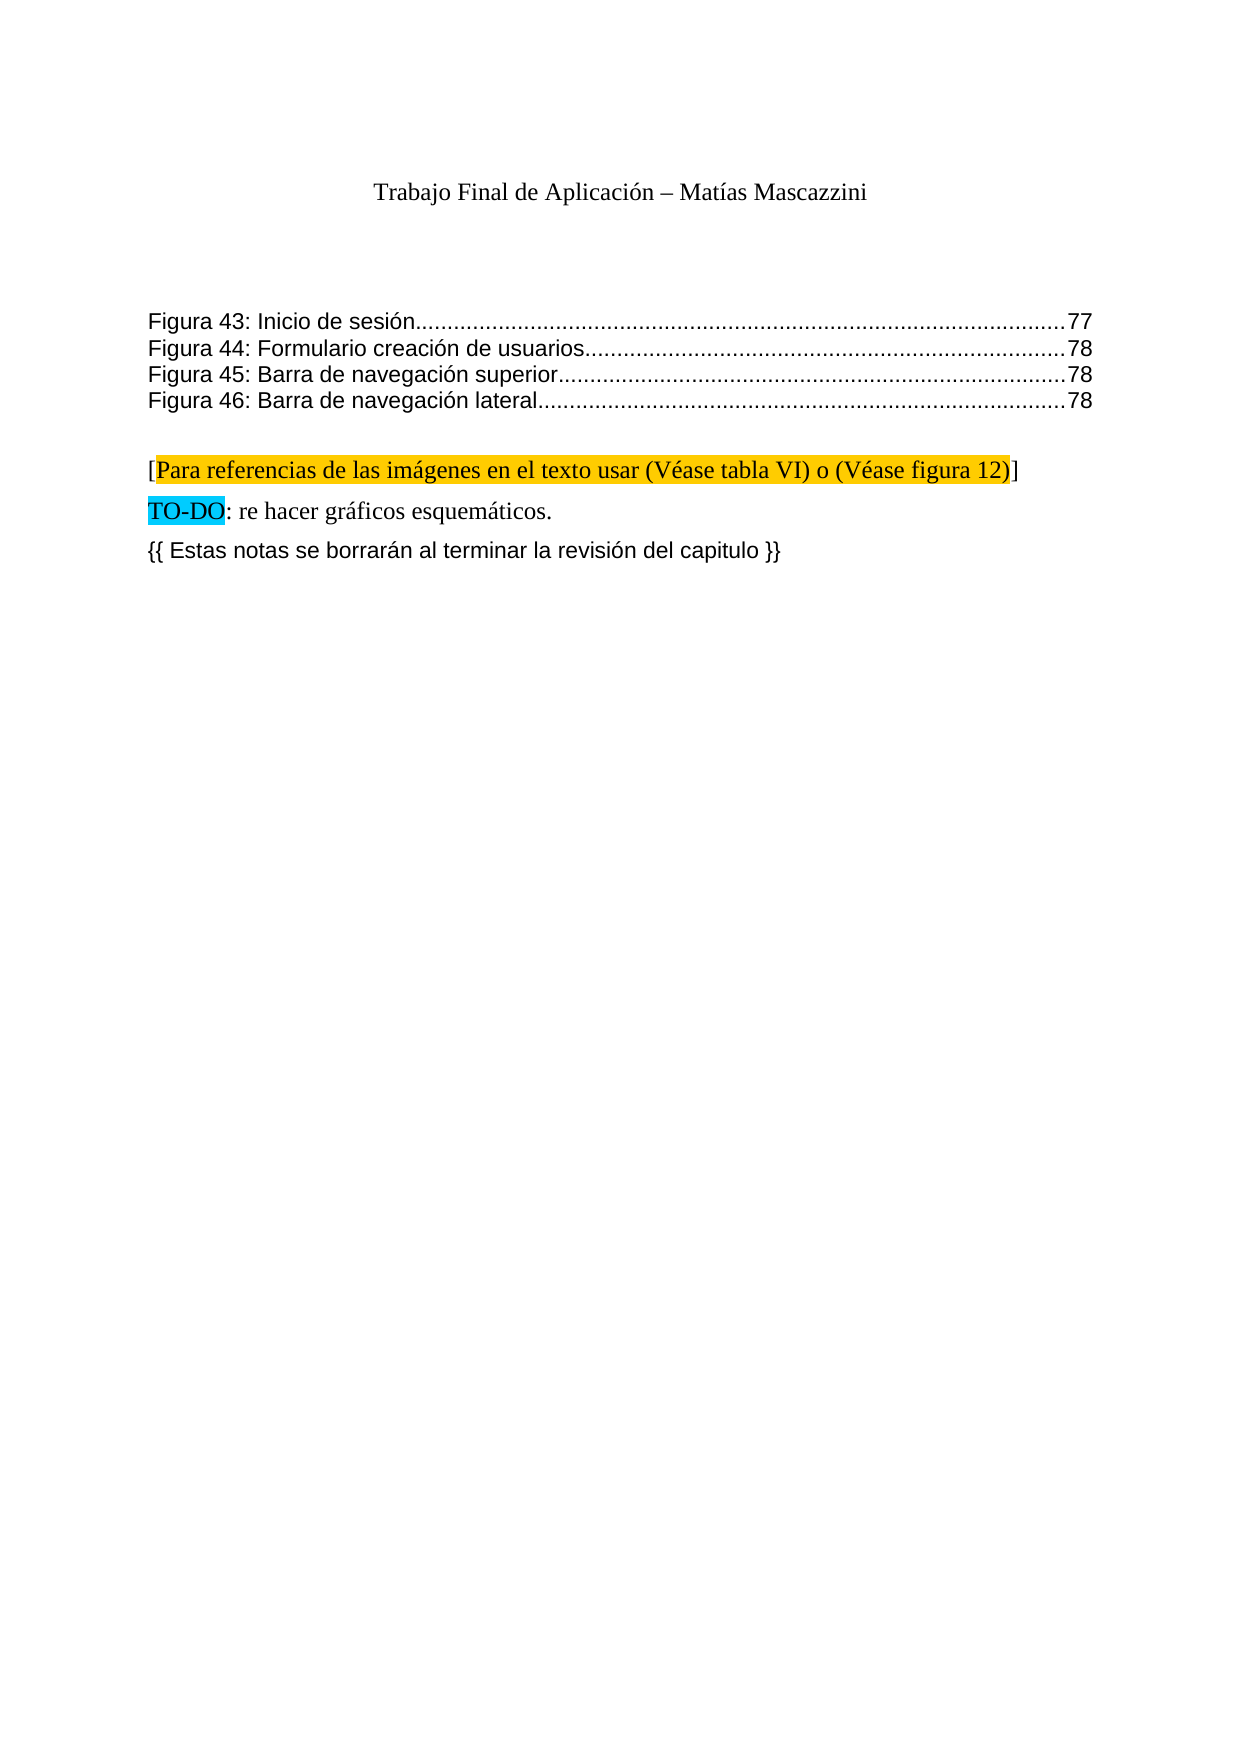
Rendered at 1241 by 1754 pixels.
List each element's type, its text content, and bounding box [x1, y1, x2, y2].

text {{ Estas notas se borrarán al terminar la revisión del capitulo }} [148, 537, 1093, 564]
text Figura 43: Inicio de sesión. 77 [148, 308, 1093, 335]
text Figura 46: Barra de navegación lateral. 78 [148, 387, 1093, 414]
text TO-DO: re hacer gráficos esquemáticos. [148, 496, 1093, 525]
text Figura 44: Formulario creación de usuarios 78 [148, 335, 1093, 361]
text [Para referencias de las imágenes en el texto usar (Véase tabla VI) o (Véase figura 12)] [148, 455, 1093, 484]
text Figura 45: Barra de navegación superior. 78 [148, 361, 1093, 387]
